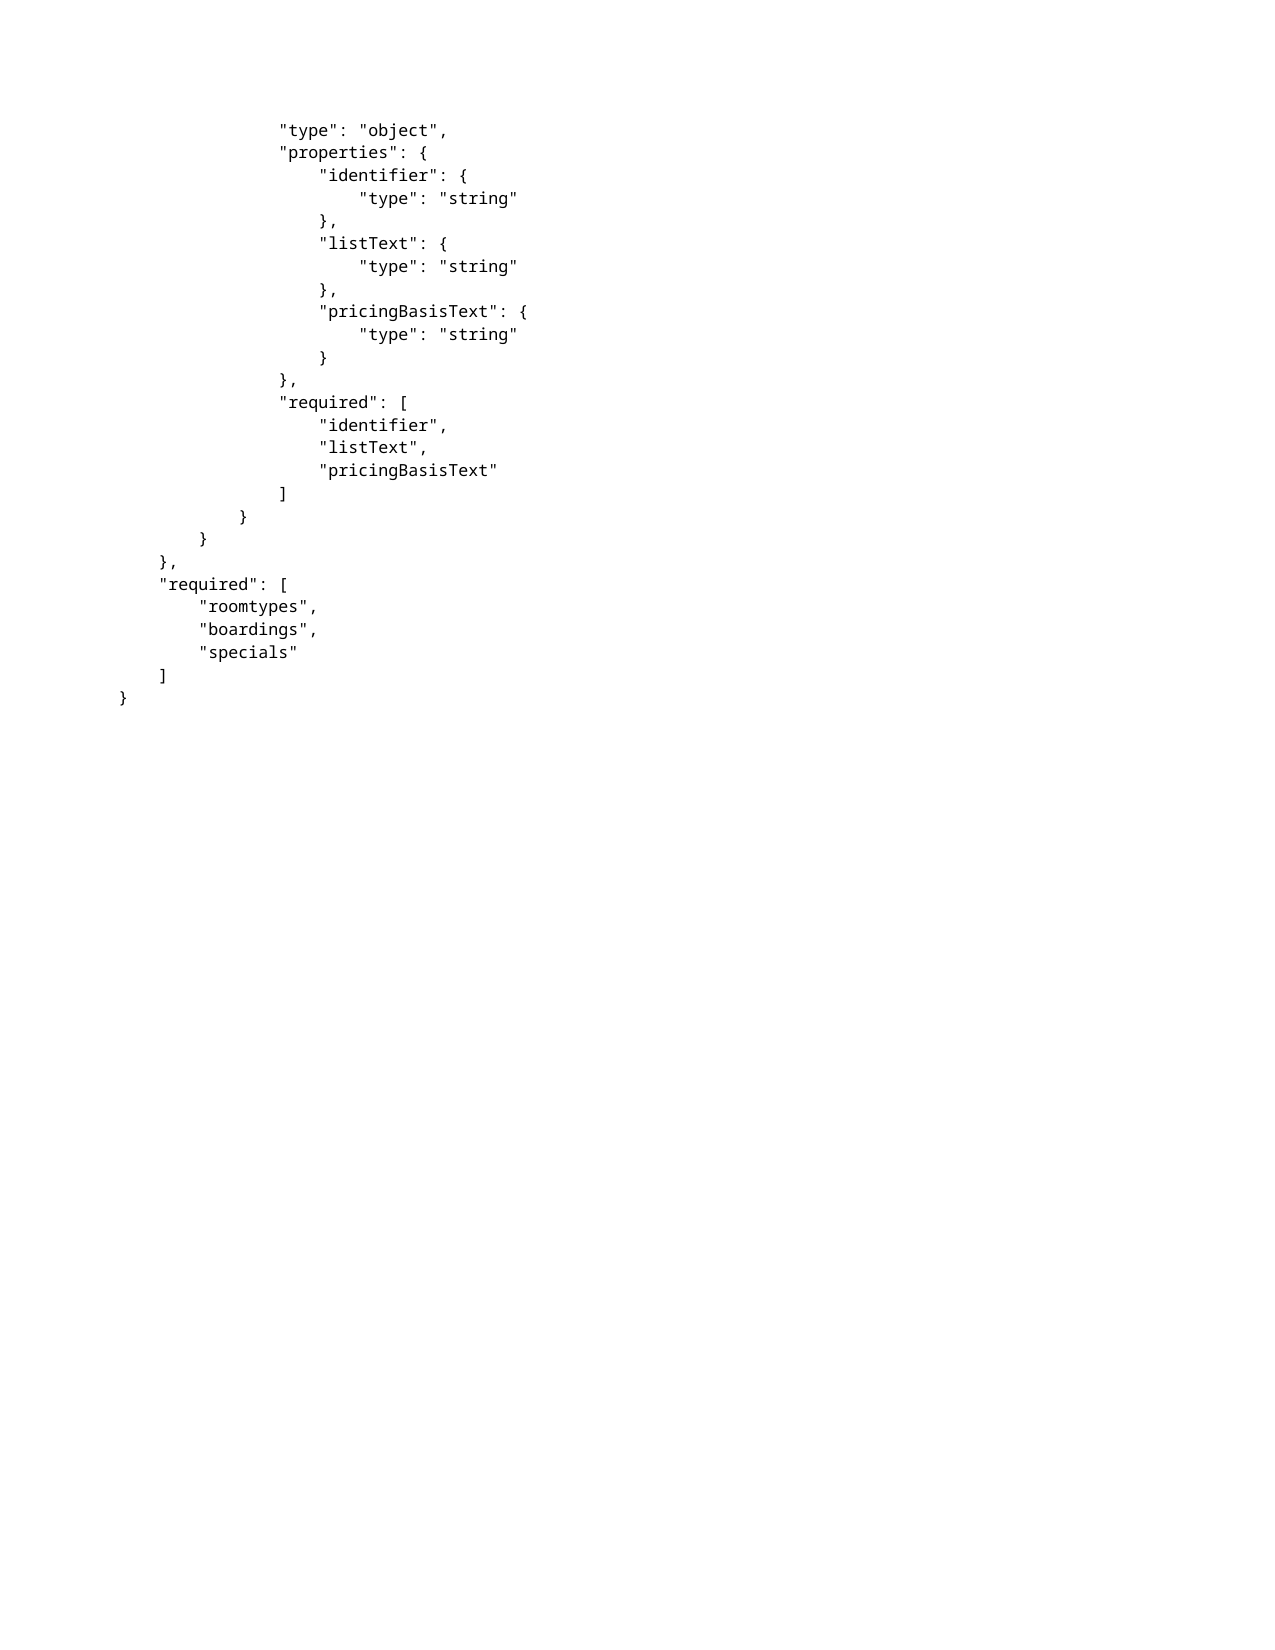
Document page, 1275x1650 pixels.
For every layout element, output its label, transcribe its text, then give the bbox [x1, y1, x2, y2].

text }, [118, 277, 1157, 300]
text "required": [ [118, 572, 1157, 595]
text } [118, 527, 1157, 549]
text }, [118, 368, 1157, 391]
text "required": [ [118, 391, 1157, 413]
text "properties": { [118, 141, 1157, 163]
text "roomtypes", [118, 595, 1157, 618]
text "listText", [118, 436, 1157, 459]
text "type": "object", [118, 118, 1157, 141]
text }, [118, 549, 1157, 572]
text "identifier": { [118, 163, 1157, 186]
text "boardings", [118, 618, 1157, 640]
text }, [118, 209, 1157, 232]
text ] [118, 663, 1157, 686]
text "pricingBasisText": { [118, 300, 1157, 322]
text "type": "string" [118, 254, 1157, 277]
text "listText": { [118, 232, 1157, 254]
text ] [118, 481, 1157, 504]
text } [118, 345, 1157, 368]
text "pricingBasisText" [118, 459, 1157, 481]
text "type": "string" [118, 186, 1157, 209]
text "specials" [118, 640, 1157, 663]
text "identifier", [118, 413, 1157, 436]
text "type": "string" [118, 322, 1157, 345]
text } [118, 686, 1157, 708]
text } [118, 504, 1157, 527]
